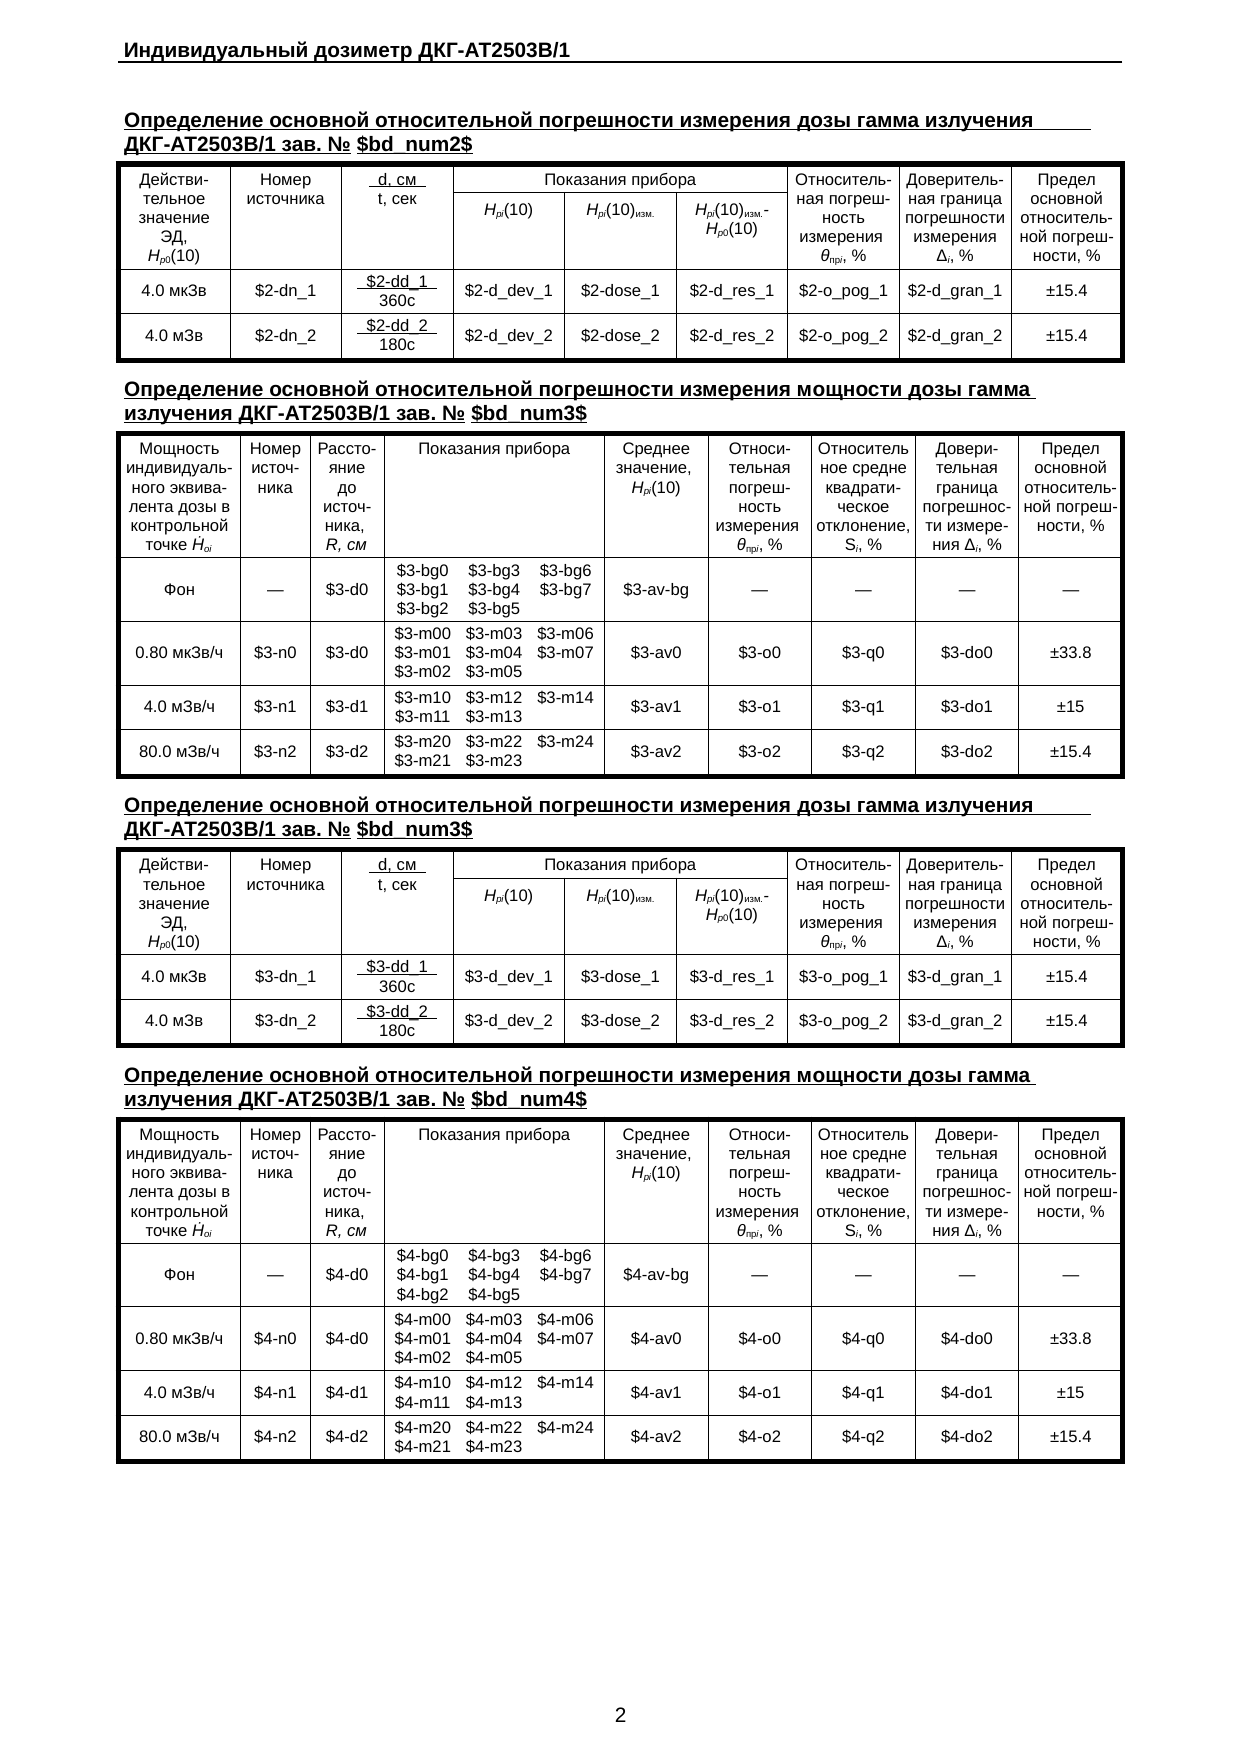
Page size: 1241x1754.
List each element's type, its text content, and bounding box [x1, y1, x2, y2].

table_cell Действи-тельное значение ЭД, Hp0(10) [121, 852, 230, 954]
table_cell Действи-тельное значение ЭД, Hp0(10) [121, 167, 230, 268]
table_cell 4.0 мкЗв [121, 270, 230, 313]
table_cell $4-o0 [709, 1307, 811, 1370]
table_cell $4-av1 [605, 1371, 708, 1414]
table_cell $3-o_pog_2 [788, 1000, 899, 1043]
table_cell $3-q0 [812, 622, 915, 684]
table_cell $3-d_dev_2 [454, 1000, 564, 1043]
table_cell $3-do0 [916, 622, 1018, 684]
table_cell $3-o0 [709, 622, 811, 684]
table_cell — [241, 558, 310, 621]
table_cell $3-m00 $3-m01 $3-m02 $3-m03 $3-m04 $3-m05 $3-m06 $3-m07 [385, 622, 604, 684]
table_cell $3-av2 [605, 730, 708, 773]
table_cell $3-n2 [241, 730, 310, 773]
table_cell $3-q1 [812, 686, 915, 729]
table_cell Среднее значение, Hpi(10) [605, 436, 708, 557]
table_cell $2-d_dev_1 [454, 270, 564, 313]
table_cell Hpi(10)изм.-Hp0(10) [677, 193, 787, 268]
table_cell Относительное средне квадрати-ческое отклонение, Si, % [812, 436, 915, 557]
table_cell $3-dd_1 360c [342, 955, 453, 998]
table_cell $3-av1 [605, 686, 708, 729]
table_cell Hpi(10)изм.-Hp0(10) [677, 879, 787, 954]
table_cell $2-d_dev_2 [454, 314, 564, 357]
table_cell $3-d_gran_2 [900, 1000, 1011, 1043]
table_cell 0.80 мкЗв/ч [121, 1307, 240, 1370]
table_cell $4-av2 [605, 1416, 708, 1459]
table_cell Относитель-ная погреш-ность измерения θпрi, % [788, 167, 899, 268]
table_cell ±15 [1019, 686, 1120, 729]
table_cell d, см t, сек [342, 852, 453, 954]
table_cell Номер источника [231, 167, 341, 268]
table_cell — [241, 1244, 310, 1306]
table_cell 4.0 мЗв [121, 1000, 230, 1043]
table_cell $3-dn_2 [231, 1000, 341, 1043]
table_cell Фон [121, 558, 240, 621]
table_cell ±33.8 [1019, 1307, 1120, 1370]
table_cell $3-d_gran_1 [900, 955, 1011, 998]
table_cell ±15.4 [1019, 1416, 1120, 1459]
table_cell Hpi(10)изм. [565, 193, 676, 268]
table_cell $4-m00 $4-m01 $4-m02 $4-m03 $4-m04 $4-m05 $4-m06 $4-m07 [385, 1307, 604, 1370]
table_cell — [1019, 558, 1120, 621]
table_cell Показания прибора [385, 436, 604, 557]
table_cell $3-av-bg [605, 558, 708, 621]
table_cell 4.0 мЗв [121, 314, 230, 357]
table_cell $4-n1 [241, 1371, 310, 1414]
table_cell Предел основной относитель-ной погреш-ности, % [1019, 436, 1120, 557]
table_header Определение основной относительной погрешности измерения мощности дозы гамма излучения ДКГ-АТ2503B/1 зав. № $bd_num4$ [118, 1048, 1122, 1117]
table_cell $2-o_pog_1 [788, 270, 899, 313]
table_cell $3-av0 [605, 622, 708, 684]
table_cell $3-bg0 $3-bg1 $3-bg2 $3-bg3 $3-bg4 $3-bg5 $3-bg6 $3-bg7 [385, 558, 604, 621]
table_cell 4.0 мЗв/ч [121, 686, 240, 729]
table_cell $4-d1 [311, 1371, 384, 1414]
table_cell Мощность индивидуаль-ного эквива-лента дозы в контрольной точке Ḣoi [121, 1122, 240, 1243]
table_cell Hpi(10) [454, 879, 564, 954]
table_cell $4-o1 [709, 1371, 811, 1414]
table_cell d, см t, сек [342, 167, 453, 268]
table_cell $2-dd_2 180c [342, 314, 453, 357]
table_cell $3-dd_2 180c [342, 1000, 453, 1043]
table_cell $2-o_pog_2 [788, 314, 899, 357]
table_cell $3-d2 [311, 730, 384, 773]
table_cell $3-o1 [709, 686, 811, 729]
table_cell $4-bg0 $4-bg1 $4-bg2 $4-bg3 $4-bg4 $4-bg5 $4-bg6 $4-bg7 [385, 1244, 604, 1306]
table_cell Относительное средне квадрати-ческое отклонение, Si, % [812, 1122, 915, 1243]
table_cell Довери-тельная граница погрешнос-ти измере-ния Δi, % [916, 1122, 1018, 1243]
table_cell Номер источ-ника [241, 436, 310, 557]
table_cell 4.0 мЗв/ч [121, 1371, 240, 1414]
table_cell $3-n0 [241, 622, 310, 684]
table_cell $3-dose_1 [565, 955, 676, 998]
table_cell $4-d2 [311, 1416, 384, 1459]
table_cell — [709, 1244, 811, 1306]
table_cell $4-n0 [241, 1307, 310, 1370]
table_cell Номер источника [231, 852, 341, 954]
table_cell $3-d1 [311, 686, 384, 729]
table_cell Доверитель-ная граница погрешности измерения Δi, % [900, 852, 1011, 954]
table_cell $2-d_res_2 [677, 314, 787, 357]
table_cell Фон [121, 1244, 240, 1306]
table_cell Предел основной относитель-ной погреш-ности, % [1012, 167, 1120, 268]
table_cell $3-dose_2 [565, 1000, 676, 1043]
table_cell Доверитель-ная граница погрешности измерения Δi, % [900, 167, 1011, 268]
table_cell 0.80 мкЗв/ч [121, 622, 240, 684]
table_header Определение основной относительной погрешности измерения дозы гамма излучения ДКГ-АТ2503B/1 зав. № $bd_num3$ [118, 779, 1122, 847]
table_cell $3-do2 [916, 730, 1018, 773]
table_cell $3-o2 [709, 730, 811, 773]
table_cell $4-q1 [812, 1371, 915, 1414]
table_cell Hpi(10) [454, 193, 564, 268]
table_cell ±15 [1019, 1371, 1120, 1414]
table_cell — [812, 1244, 915, 1306]
table_cell ±33.8 [1019, 622, 1120, 684]
table_cell Относитель-ная погреш-ность измерения θпрi, % [788, 852, 899, 954]
table_cell 4.0 мкЗв [121, 955, 230, 998]
table_cell $3-o_pog_1 [788, 955, 899, 998]
table_cell $3-d_dev_1 [454, 955, 564, 998]
table_cell $2-d_res_1 [677, 270, 787, 313]
table_cell $4-d0 [311, 1307, 384, 1370]
table_cell Предел основной относитель-ной погреш-ности, % [1012, 852, 1120, 954]
table_cell $4-do1 [916, 1371, 1018, 1414]
table_cell $2-dn_2 [231, 314, 341, 357]
table_cell Относи-тельная погреш-ность измерения θпрi, % [709, 1122, 811, 1243]
table_cell $3-d0 [311, 558, 384, 621]
table_cell Рассто-яние до источ-ника, R, см [311, 1122, 384, 1243]
table_cell $2-dose_1 [565, 270, 676, 313]
table_cell $2-dd_1 360c [342, 270, 453, 313]
table_cell Предел основной относитель-ной погреш-ности, % [1019, 1122, 1120, 1243]
table_cell Показания прибора [385, 1122, 604, 1243]
table_cell $3-m10 $3-m11 $3-m12 $3-m13 $3-m14 [385, 686, 604, 729]
table_cell Показания прибора [454, 167, 787, 192]
table_cell Довери-тельная граница погрешнос-ти измере-ния Δi, % [916, 436, 1018, 557]
table_cell Показания прибора [454, 852, 787, 877]
table_cell $2-d_gran_2 [900, 314, 1011, 357]
table_cell $2-dn_1 [231, 270, 341, 313]
table_cell $4-o2 [709, 1416, 811, 1459]
table_cell $4-d0 [311, 1244, 384, 1306]
table_cell — [709, 558, 811, 621]
table_cell $4-q2 [812, 1416, 915, 1459]
table_cell $4-m10 $4-m11 $4-m12 $4-m13 $4-m14 [385, 1371, 604, 1414]
table_cell ±15.4 [1012, 314, 1120, 357]
table_cell $3-d0 [311, 622, 384, 684]
table_cell 80.0 мЗв/ч [121, 1416, 240, 1459]
table_cell 80.0 мЗв/ч [121, 730, 240, 773]
table_cell Номер источ-ника [241, 1122, 310, 1243]
table_cell Рассто-яние до источ-ника, R, см [311, 436, 384, 557]
table_cell $4-q0 [812, 1307, 915, 1370]
table_cell $3-do1 [916, 686, 1018, 729]
table_cell — [1019, 1244, 1120, 1306]
table_cell $3-d_res_1 [677, 955, 787, 998]
table_cell ±15.4 [1012, 270, 1120, 313]
table_cell ±15.4 [1012, 1000, 1120, 1043]
table_cell Мощность индивидуаль-ного эквива-лента дозы в контрольной точке Ḣoi [121, 436, 240, 557]
table_cell $3-m20 $3-m21 $3-m22 $3-m23 $3-m24 [385, 730, 604, 773]
table_cell Среднее значение, Hpi(10) [605, 1122, 708, 1243]
table_cell — [812, 558, 915, 621]
table_cell $2-d_gran_1 [900, 270, 1011, 313]
table_header Определение основной относительной погрешности измерения дозы гамма излучения ДКГ-АТ2503B/1 зав. № $bd_num2$ [118, 93, 1122, 161]
table_cell $4-n2 [241, 1416, 310, 1459]
table_cell $4-do0 [916, 1307, 1018, 1370]
table_cell ±15.4 [1012, 955, 1120, 998]
table_cell $3-q2 [812, 730, 915, 773]
table_cell Hpi(10)изм. [565, 879, 676, 954]
table_cell $3-d_res_2 [677, 1000, 787, 1043]
table_cell Относи-тельная погреш-ность измерения θпрi, % [709, 436, 811, 557]
table_header Определение основной относительной погрешности измерения мощности дозы гамма излучения ДКГ-АТ2503B/1 зав. № $bd_num3$ [118, 363, 1122, 431]
table_cell — [916, 558, 1018, 621]
table_cell ±15.4 [1019, 730, 1120, 773]
table_cell $3-dn_1 [231, 955, 341, 998]
table_cell $4-av0 [605, 1307, 708, 1370]
table_cell $3-n1 [241, 686, 310, 729]
table_cell $2-dose_2 [565, 314, 676, 357]
table_cell $4-m20 $4-m21 $4-m22 $4-m23 $4-m24 [385, 1416, 604, 1459]
table_cell $4-do2 [916, 1416, 1018, 1459]
table_cell $4-av-bg [605, 1244, 708, 1306]
table_cell — [916, 1244, 1018, 1306]
